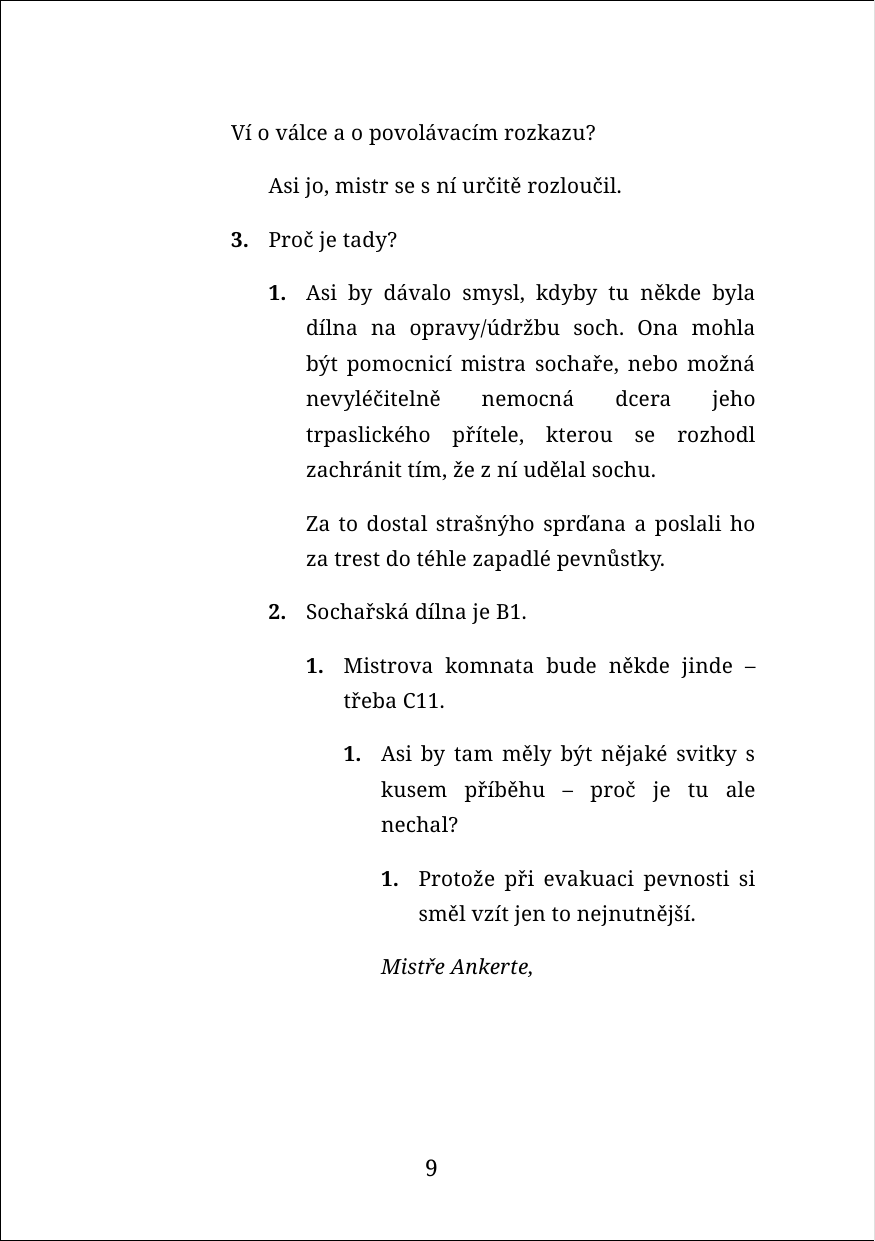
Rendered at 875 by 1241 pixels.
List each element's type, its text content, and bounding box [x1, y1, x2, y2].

list Mistře Ankerte, [343, 952, 756, 981]
list Protože při evakuaci pevnosti si směl vzít jen to nejnutnější. [381, 864, 756, 928]
list Asi by tam měly být nějaké svitky s kusem příběhu – proč je tu ale nechal? [343, 739, 756, 839]
list Mistrova komnata bude někde jinde – třeba C11. [306, 651, 756, 715]
list Ví o válce a o povolávacím rozkazu? [193, 118, 756, 147]
list Za to dostal strašnýho sprďana a poslali ho za trest do téhle zapadlé pevnůstky. [268, 509, 756, 573]
list Asi jo, mistr se s ní určitě rozloučil. [231, 171, 756, 200]
list Proč je tady? [231, 225, 756, 253]
list Sochařská dílna je B1. [268, 597, 756, 626]
list Asi by dávalo smysl, kdyby tu někde byla dílna na opravy/údržbu soch. Ona mohla být pomocnicí mistra sochaře, nebo možná nevyléčitelně nemocná dcera jeho trpaslického přítele, kterou se rozhodl zachránit tím, že z ní udělal sochu. [268, 278, 756, 484]
